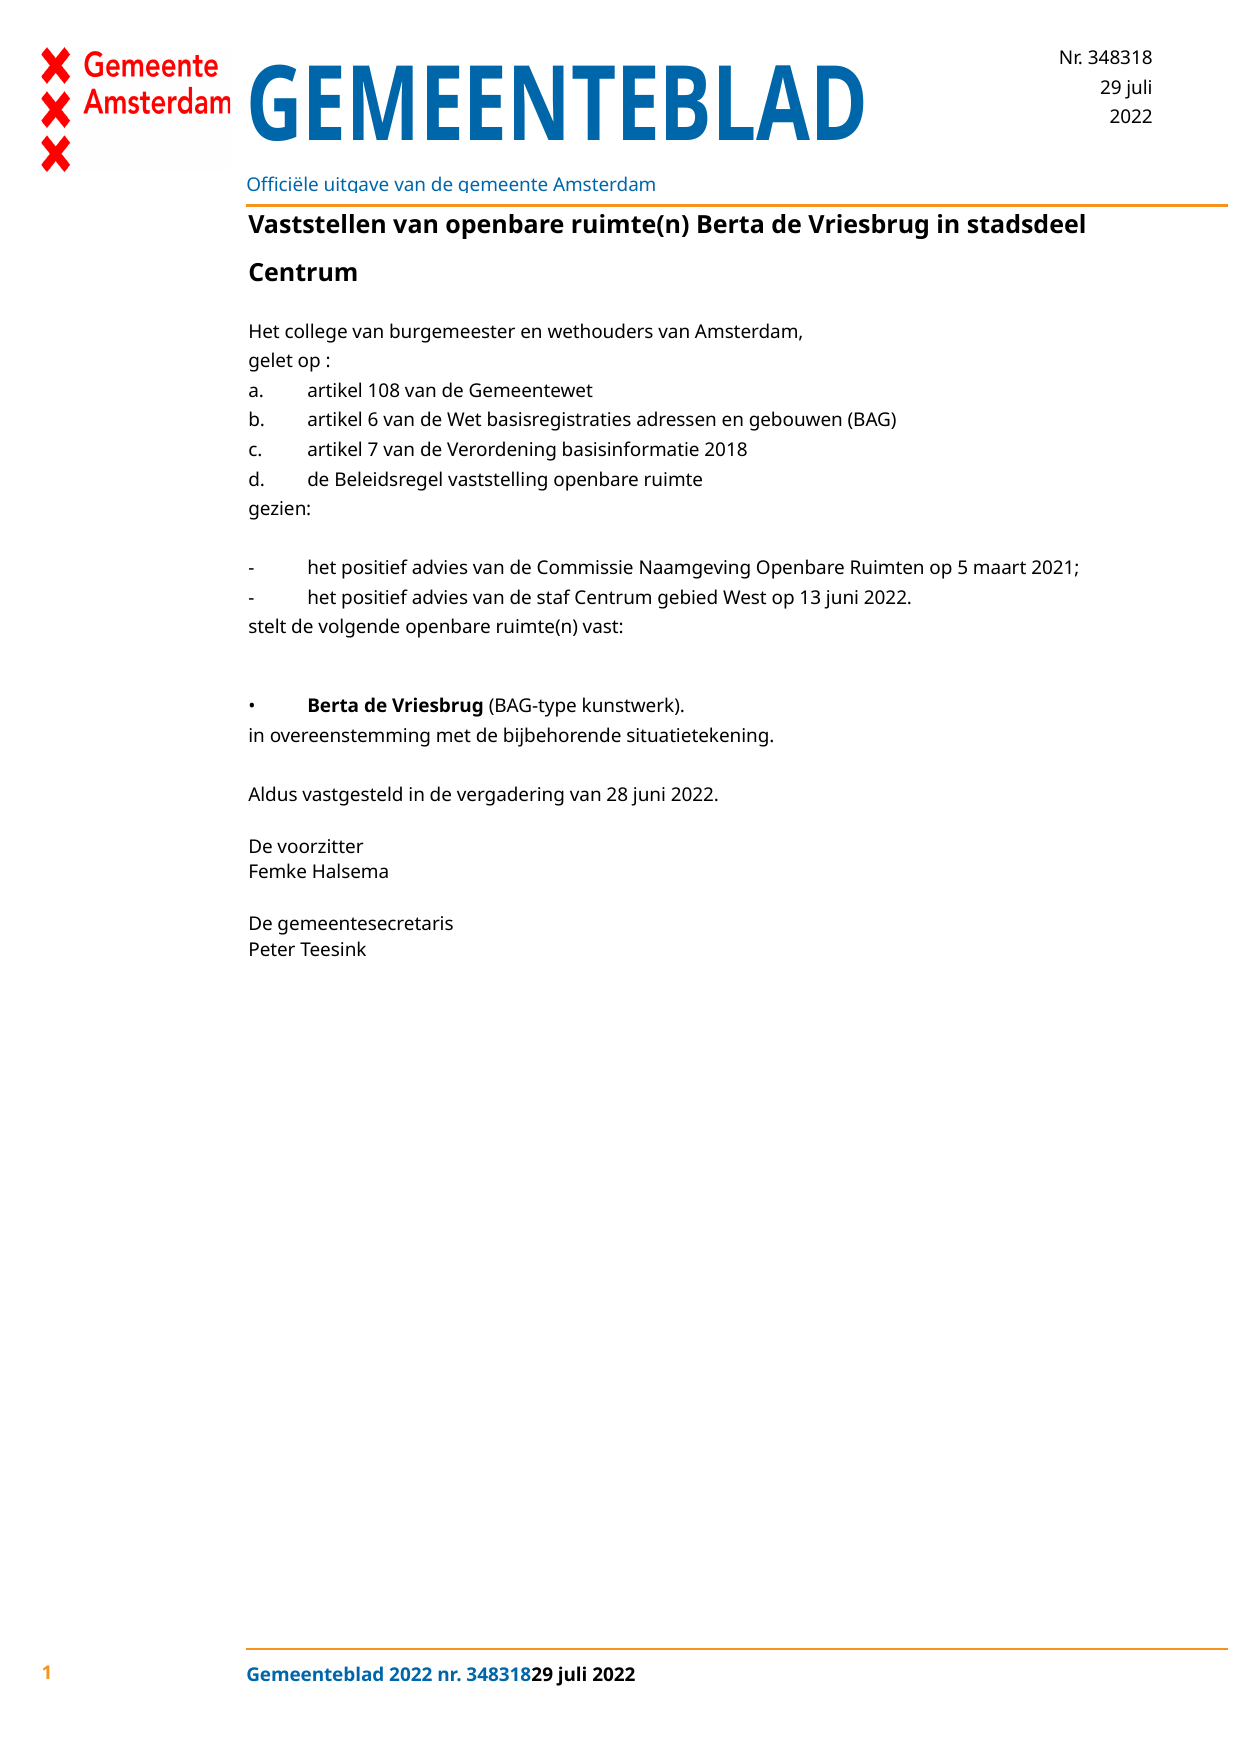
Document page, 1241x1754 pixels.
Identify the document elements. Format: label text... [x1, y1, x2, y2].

list het positief advies van de staf Centrum gebied West op 13 juni 2022. [248, 584, 1152, 610]
list het positief advies van de Commissie Naamgeving Openbare Ruimten op 5 maart 2021; [248, 554, 1152, 580]
list Berta de Vriesbrug (BAG-type kunstwerk). [248, 693, 1152, 718]
text Aldus vastgesteld in de vergadering van 28 juni 2022. [248, 781, 1152, 807]
text Femke Halsema [248, 858, 1152, 884]
text in overeenstemming met de bijbehorende situatietekening. [248, 722, 1152, 748]
list de Beleidsregel vaststelling openbare ruimte [248, 466, 1152, 492]
text gelet op : [248, 347, 1152, 373]
text Het college van burgemeester en wethouders van Amsterdam, [248, 318, 1152, 344]
text Vaststellen van openbare ruimte(n) Berta de Vriesbrug in stadsdeel Centrum [248, 207, 1152, 288]
text De gemeentesecretaris [248, 910, 1152, 936]
list artikel 7 van de Verordening basisinformatie 2018 [248, 436, 1152, 462]
text gezien: [248, 495, 1152, 521]
list artikel 6 van de Wet basisregistraties adressen en gebouwen (BAG) [248, 407, 1152, 432]
text De voorzitter [248, 833, 1152, 858]
list artikel 108 van de Gemeentewet [248, 377, 1152, 403]
text Peter Teesink [248, 936, 1152, 961]
text stelt de volgende openbare ruimte(n) vast: [248, 614, 1152, 639]
picture [41, 47, 231, 172]
